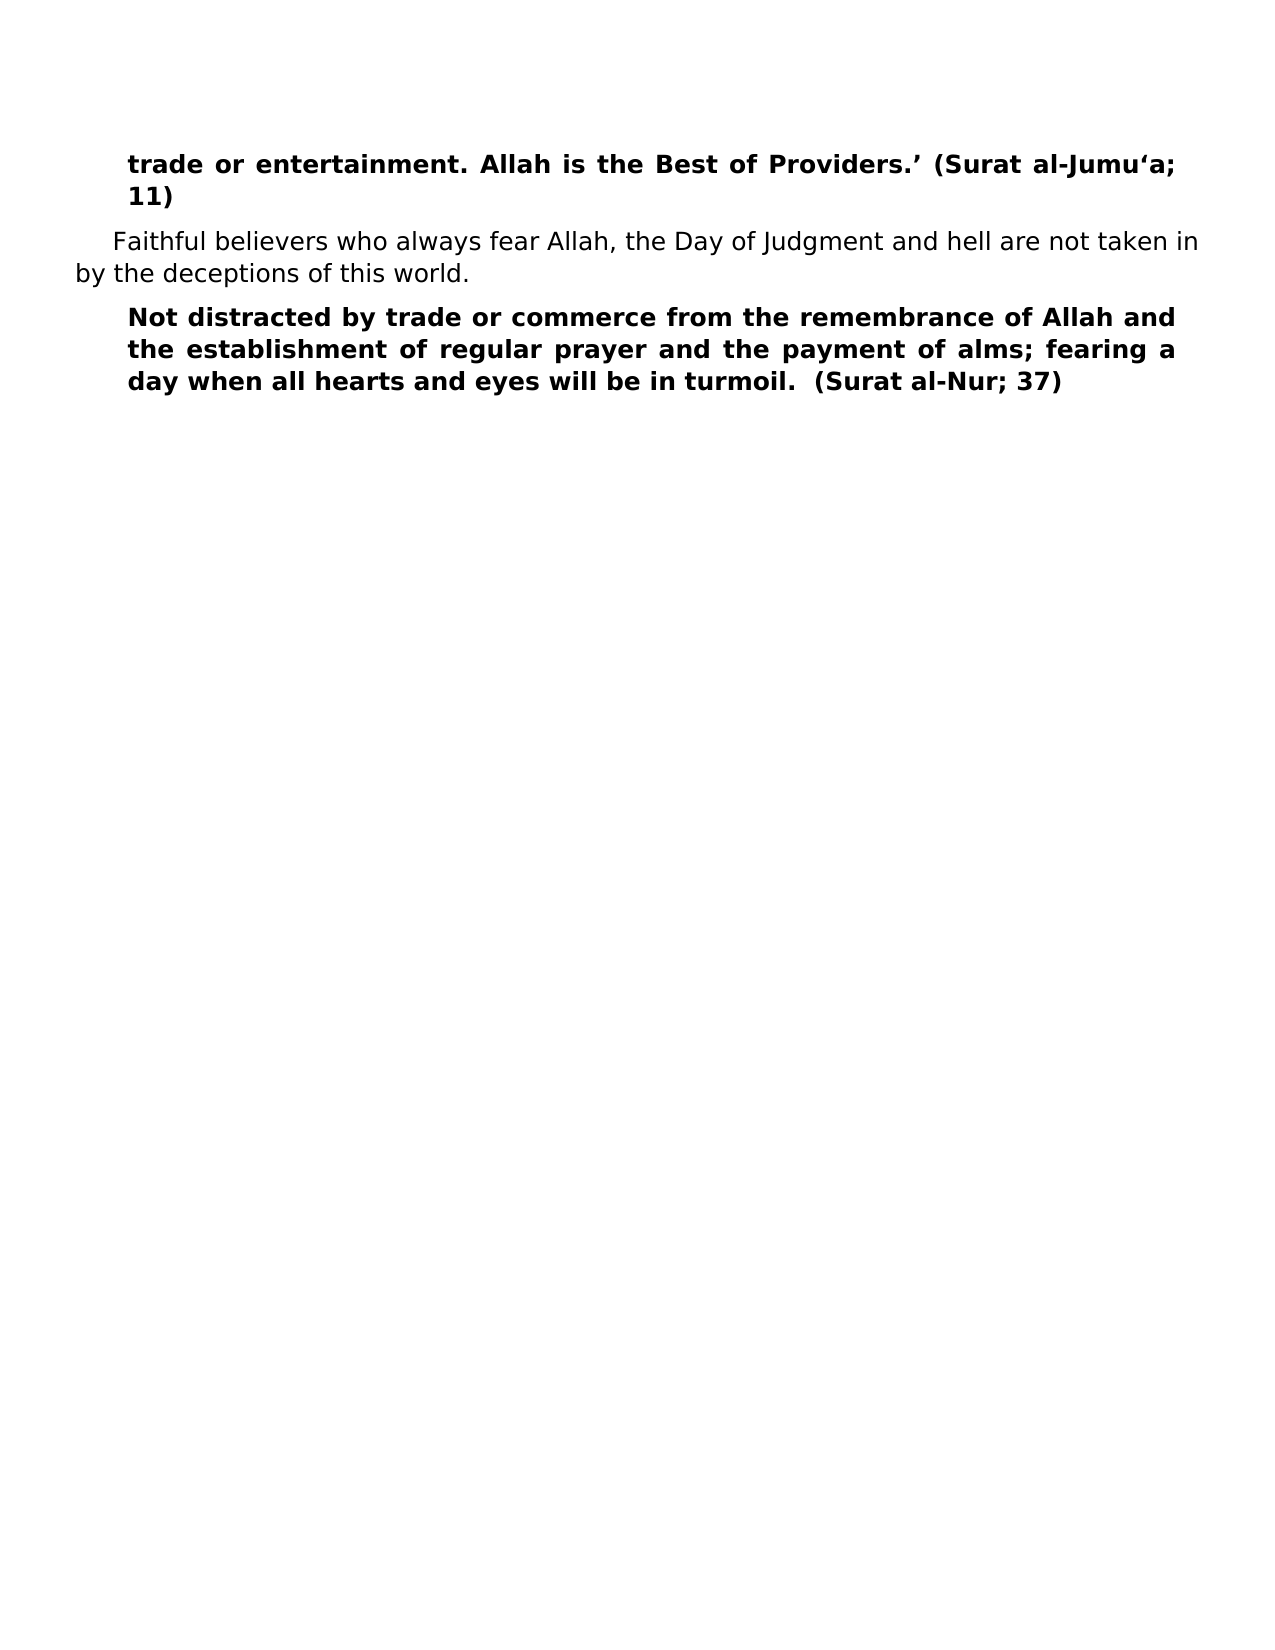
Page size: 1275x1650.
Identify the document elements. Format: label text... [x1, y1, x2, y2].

text Not distracted by trade or commerce from the remembrance of Allah and the establishment of regular prayer and the payment of alms; fearing a day when all hearts and eyes will be in turmoil. (Surat al-Nur; 37) [127, 303, 1177, 397]
text trade or entertainment. Allah is the Best of Providers.’ (Surat al-Jumu‘a; 11) [127, 150, 1177, 211]
text Faithful believers who always fear Allah, the Day of Judgment and hell are not taken in by the deceptions of this world. [75, 227, 1200, 288]
